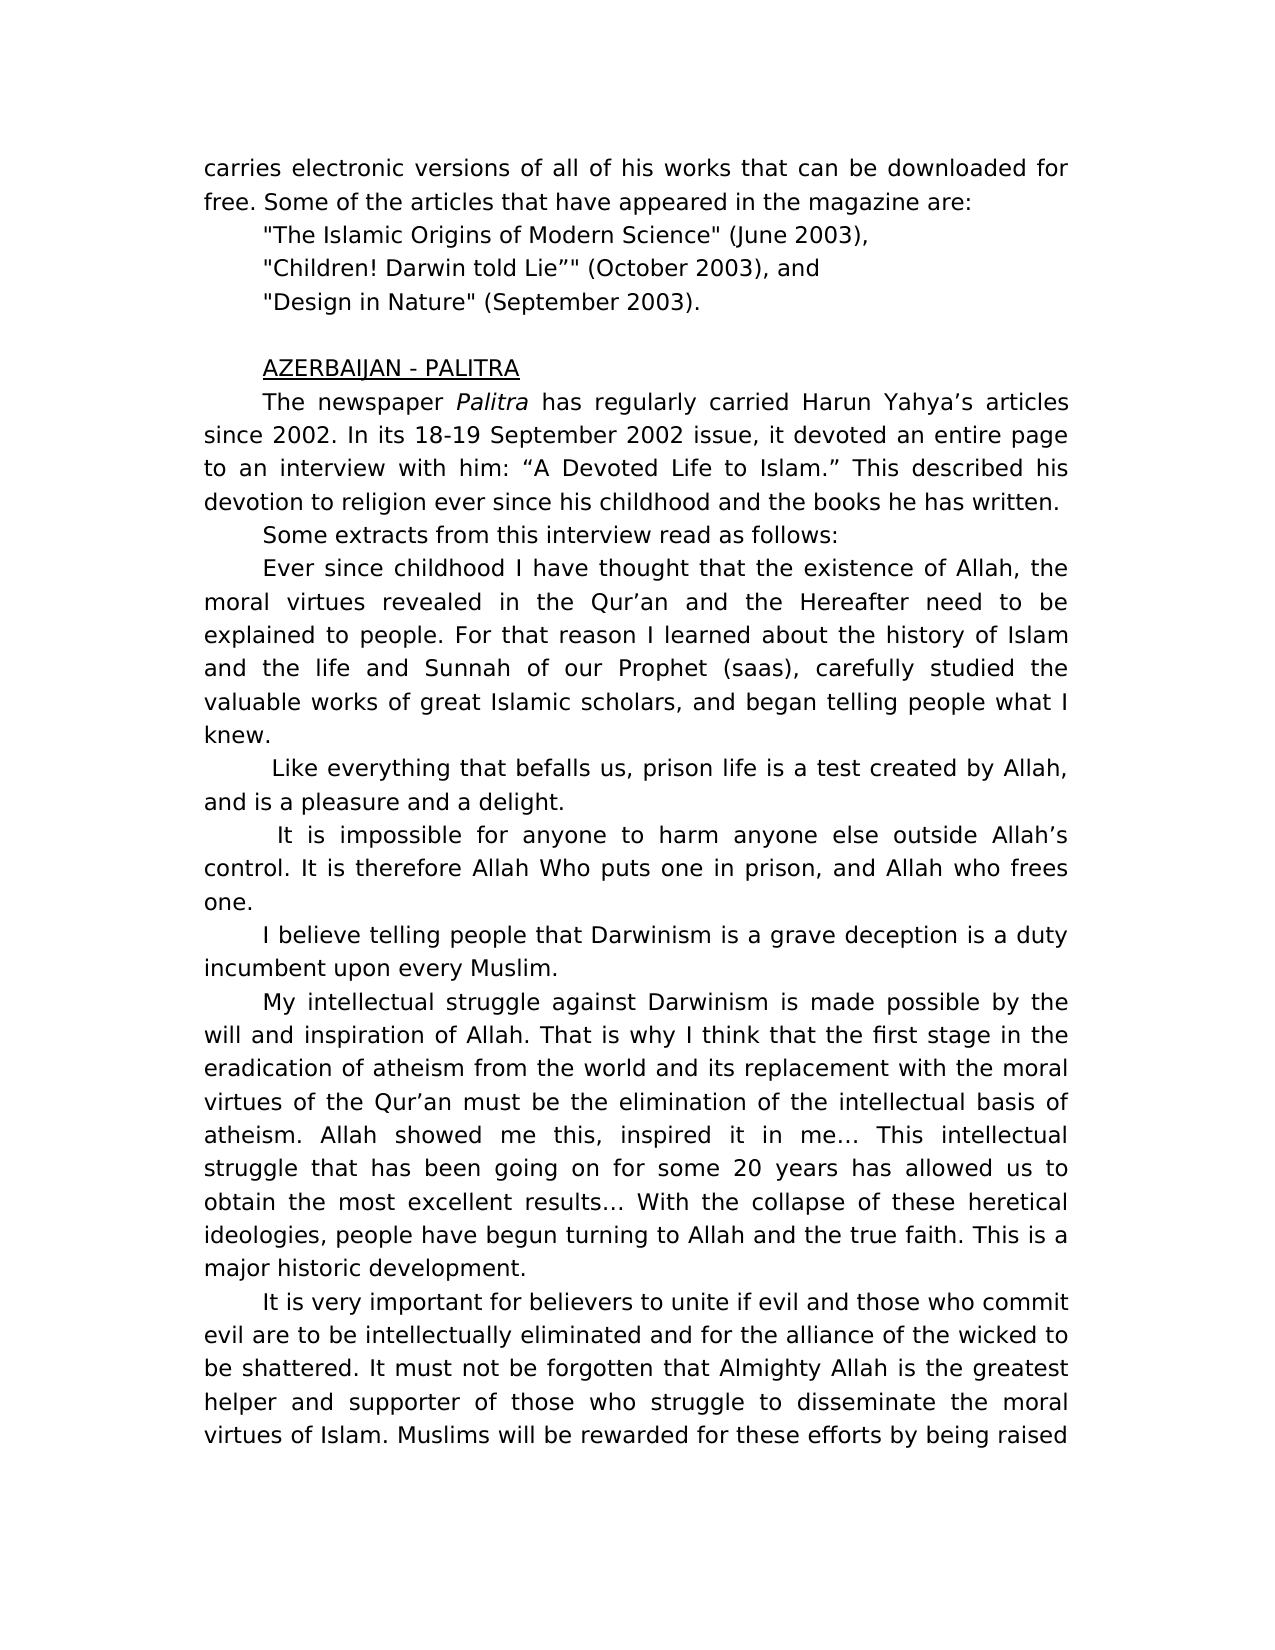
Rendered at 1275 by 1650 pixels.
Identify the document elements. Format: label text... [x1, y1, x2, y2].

text AZERBAIJAN - PALITRA [203, 350, 1070, 383]
text It is impossible for anyone to harm anyone else outside Allah’s control. It is therefore Allah Who puts one in prison, and Allah who frees one. [203, 817, 1070, 917]
text The newspaper Palitra has regularly carried Harun Yahya’s articles since 2002. In its 18-19 September 2002 issue, it devoted an entire page to an interview with him: “A Devoted Life to Islam.” This described his devotion to religion ever since his childhood and the books he has written. [203, 383, 1070, 517]
text "Design in Nature" (September 2003). [203, 283, 1070, 317]
text Ever since childhood I have thought that the existence of Allah, the moral virtues revealed in the Qur’an and the Hereafter need to be explained to people. For that reason I learned about the history of Islam and the life and Sunnah of our Prophet (saas), carefully studied the valuable works of great Islamic scholars, and began telling people what I knew. [203, 550, 1070, 750]
text "Children! Darwin told Lie”" (October 2003), and [203, 250, 1070, 283]
text carries electronic versions of all of his works that can be downloaded for free. Some of the articles that have appeared in the magazine are: [203, 150, 1070, 217]
text "The Islamic Origins of Modern Science" (June 2003), [203, 217, 1070, 250]
text Like everything that befalls us, prison life is a test created by Allah, and is a pleasure and a delight. [203, 750, 1070, 817]
text I believe telling people that Darwinism is a grave deception is a duty incumbent upon every Muslim. [203, 917, 1070, 983]
text Some extracts from this interview read as follows: [203, 517, 1070, 550]
text My intellectual struggle against Darwinism is made possible by the will and inspiration of Allah. That is why I think that the first stage in the eradication of atheism from the world and its replacement with the moral virtues of the Qur’an must be the elimination of the intellectual basis of atheism. Allah showed me this, inspired it in me… This intellectual struggle that has been going on for some 20 years has allowed us to obtain the most excellent results… With the collapse of these heretical ideologies, people have begun turning to Allah and the true faith. This is a major historic development. [203, 983, 1070, 1283]
text It is very important for believers to unite if evil and those who commit evil are to be intellectually eliminated and for the alliance of the wicked to be shattered. It must not be forgotten that Almighty Allah is the greatest helper and supporter of those who struggle to disseminate the moral virtues of Islam. Muslims will be rewarded for these efforts by being raised [203, 1283, 1070, 1450]
